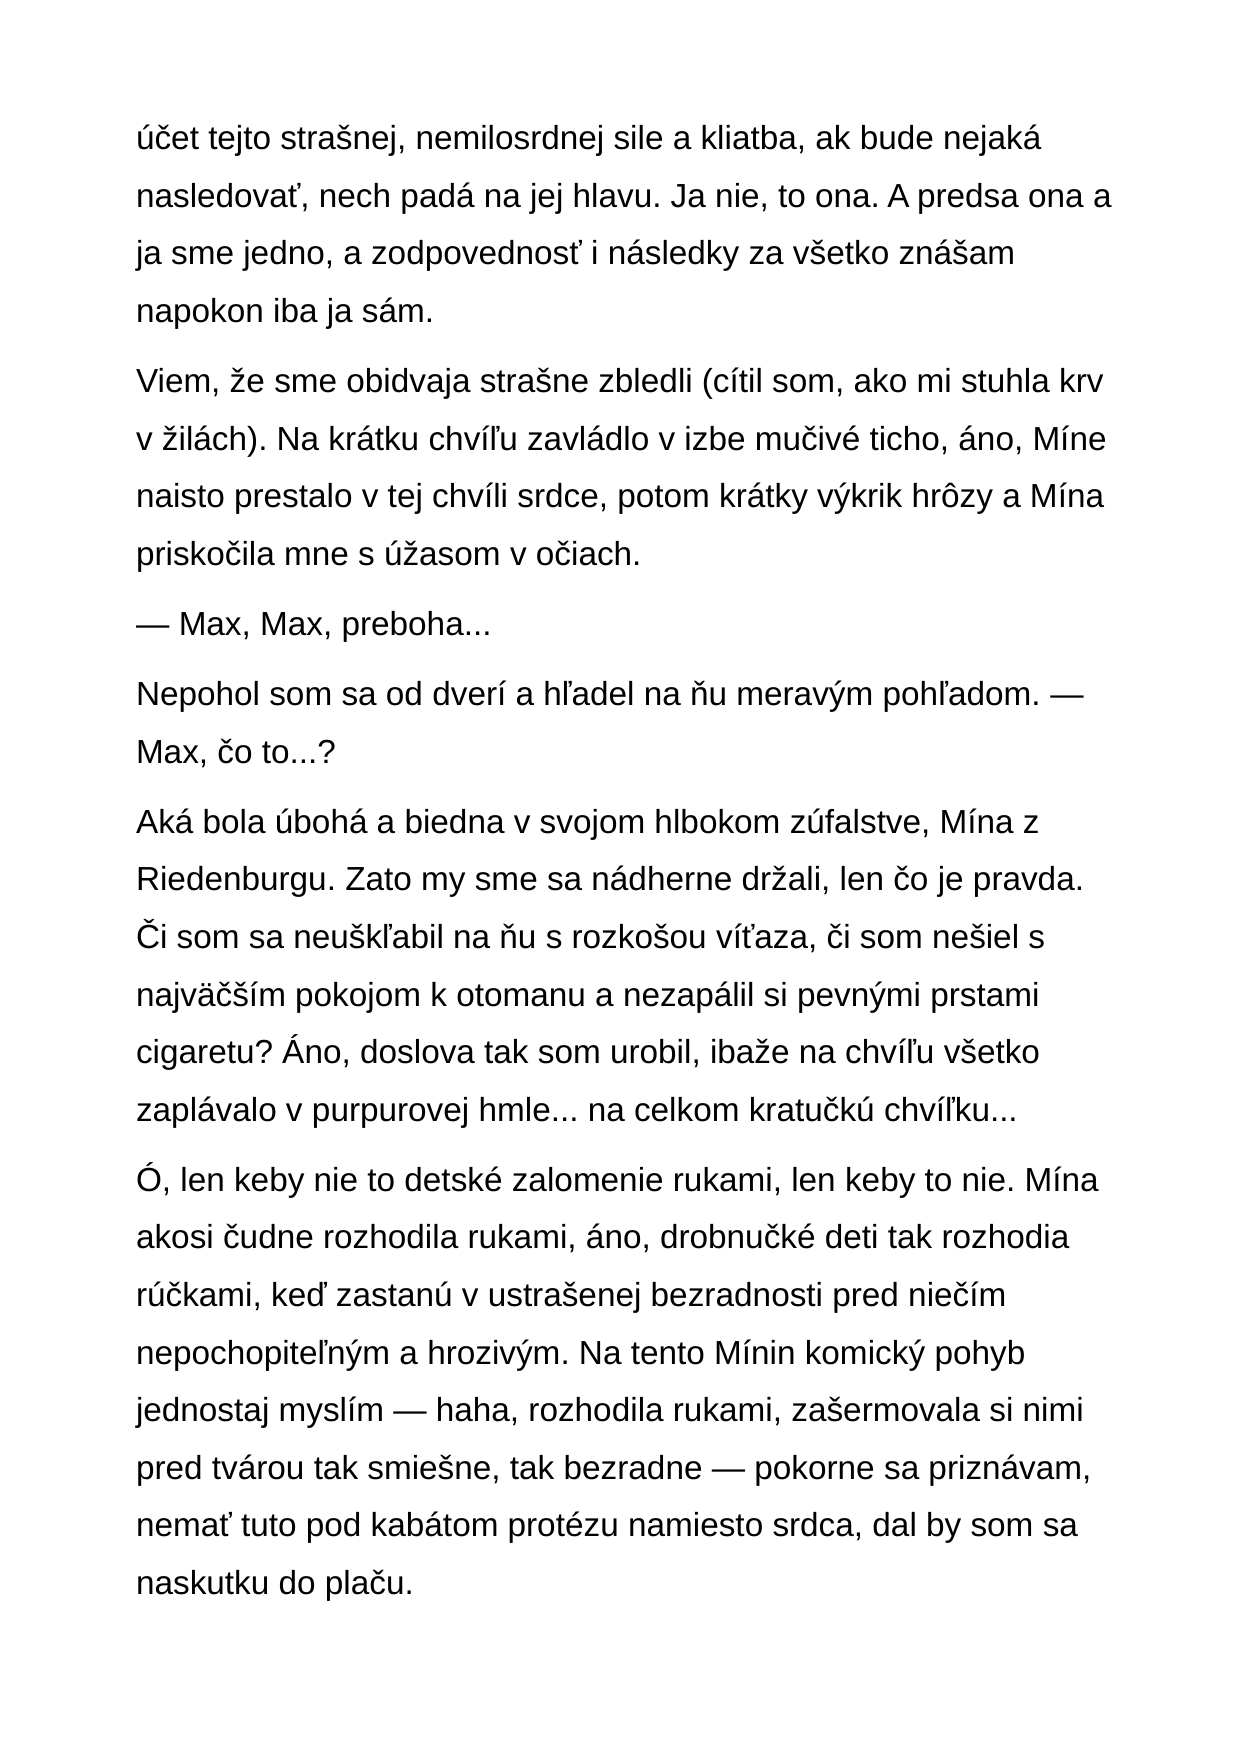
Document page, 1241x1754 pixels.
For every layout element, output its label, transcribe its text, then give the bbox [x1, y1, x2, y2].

text Aká bola úbohá a biedna v svojom hlbokom zúfalstve, Mína z Riedenburgu. Zato my sme sa nádherne držali, len čo je pravda. Či som sa neuškľabil na ňu s rozkošou víťaza, či som nešiel s najväčším pokojom k otomanu a nezapálil si pevnými prstami cigaretu? Áno, doslova tak som urobil, ibaže na chvíľu všetko zaplávalo v purpurovej hmle... na celkom kratučkú chvíľku... [136, 802, 1122, 1128]
text Nepohol som sa od dverí a hľadel na ňu meravým pohľadom. — Max, čo to...? [136, 674, 1122, 770]
text — Max, Max, preboha... [136, 604, 1122, 642]
text Viem, že sme obidvaja strašne zbledli (cítil som, ako mi stuhla krv v žilách). Na krátku chvíľu zavládlo v izbe mučivé ticho, áno, Míne naisto prestalo v tej chvíli srdce, potom krátky výkrik hrôzy a Mína priskočila mne s úžasom v očiach. [136, 361, 1122, 572]
text účet tejto strašnej, nemilosrdnej sile a kliatba, ak bude nejaká nasledovať, nech padá na jej hlavu. Ja nie, to ona. A predsa ona a ja sme jedno, a zodpovednosť i následky za všetko znášam napokon iba ja sám. [136, 118, 1122, 329]
text Ó, len keby nie to detské zalomenie rukami, len keby to nie. Mína akosi čudne rozhodila rukami, áno, drobnučké deti tak rozhodia rúčkami, keď zastanú v ustrašenej bezradnosti pred niečím nepochopiteľným a hrozivým. Na tento Mínin komický pohyb jednostaj myslím — haha, rozhodila rukami, zašermovala si nimi pred tvárou tak smiešne, tak bezradne — pokorne sa priznávam, nemať tuto pod kabátom protézu namiesto srdca, dal by som sa naskutku do plaču. [136, 1160, 1122, 1602]
